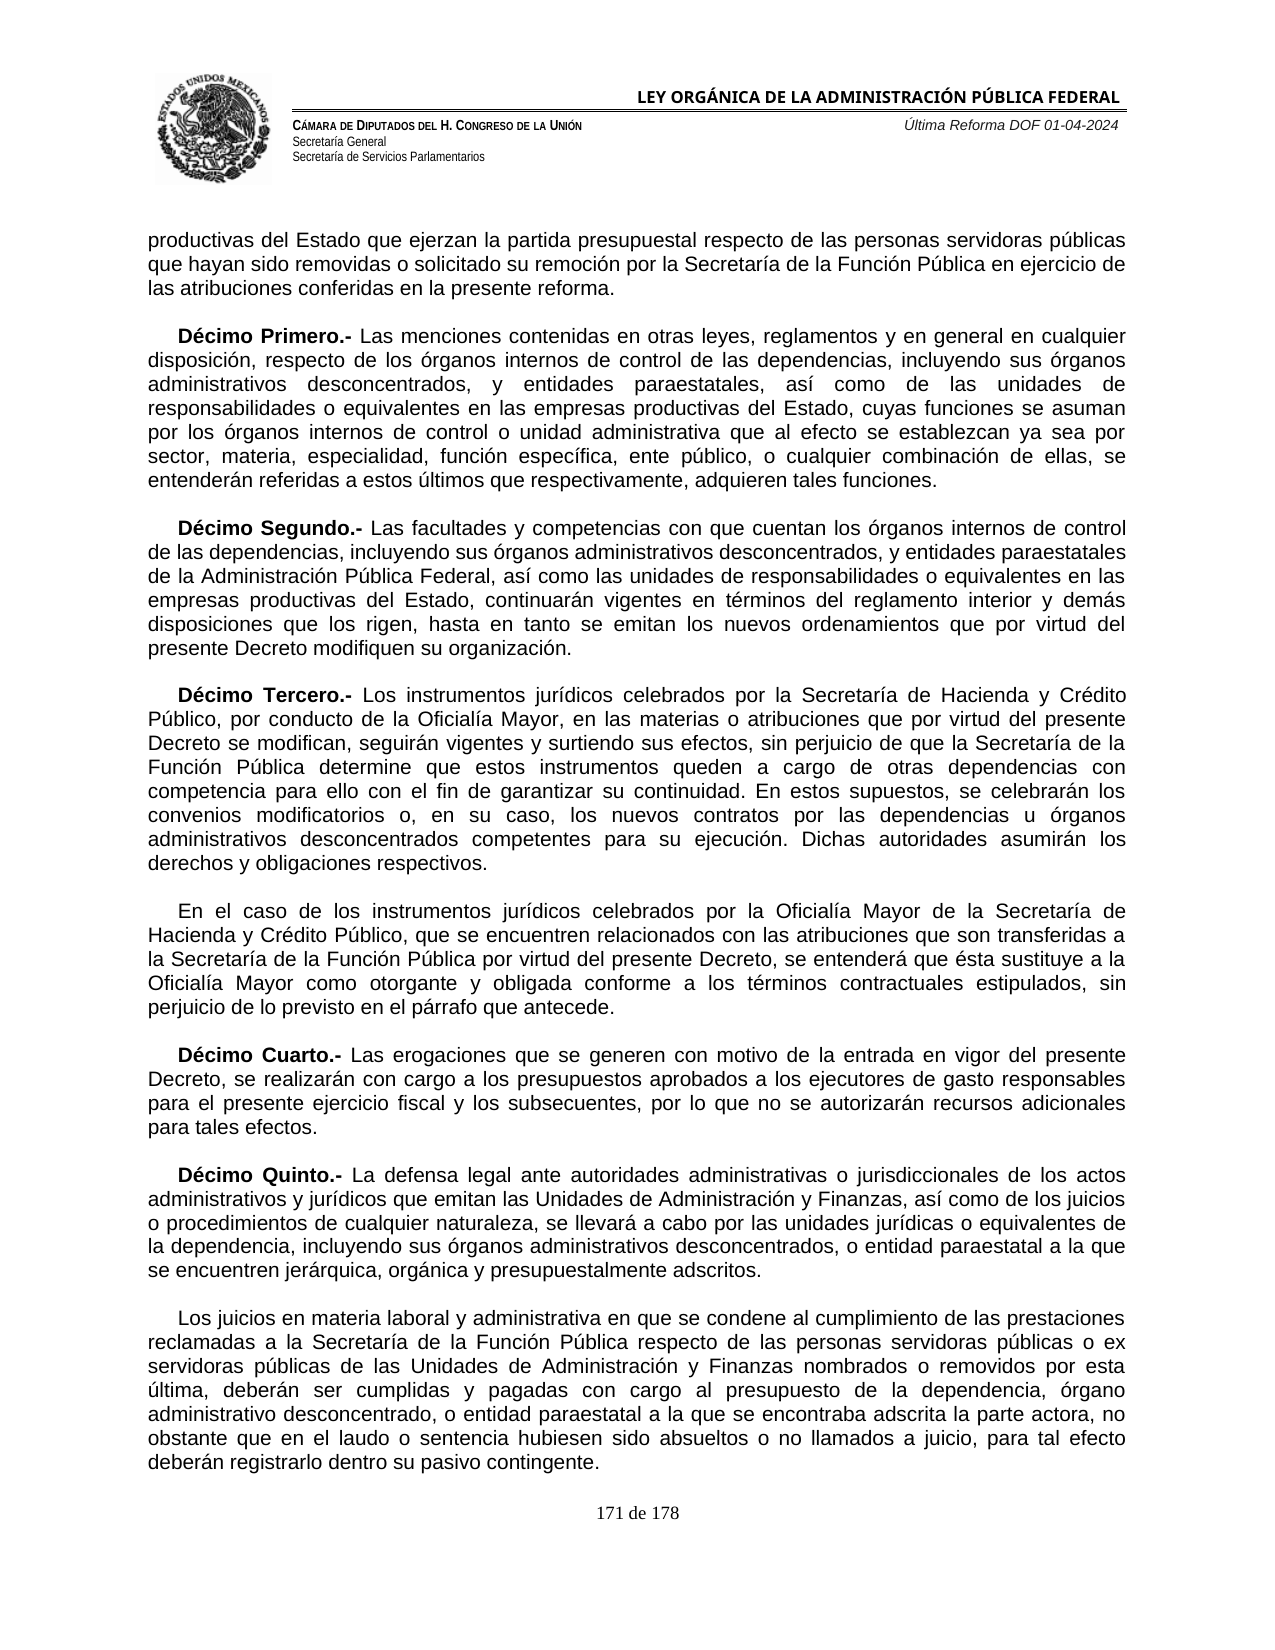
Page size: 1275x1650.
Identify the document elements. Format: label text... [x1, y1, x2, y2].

text Décimo Segundo.- Las facultades y competencias con que cuentan los órganos internos de control de las dependencias, incluyendo sus órganos administrativos desconcentrados, y entidades paraestatales de la Administración Pública Federal, así como las unidades de responsabilidades o equivalentes en las empresas productivas del Estado, continuarán vigentes en términos del reglamento interior y demás disposiciones que los rigen, hasta en tanto se emitan los nuevos ordenamientos que por virtud del presente Decreto modifiquen su organización. [148, 516, 1127, 659]
text Décimo Quinto.- La defensa legal ante autoridades administrativas o jurisdiccionales de los actos administrativos y jurídicos que emitan las Unidades de Administración y Finanzas, así como de los juicios o procedimientos de cualquier naturaleza, se llevará a cabo por las unidades jurídicas o equivalentes de la dependencia, incluyendo sus órganos administrativos desconcentrados, o entidad paraestatal a la que se encuentren jerárquica, orgánica y presupuestalmente adscritos. [148, 1162, 1127, 1282]
text productivas del Estado que ejerzan la partida presupuestal respecto de las personas servidoras públicas que hayan sido removidas o solicitado su remoción por la Secretaría de la Función Pública en ejercicio de las atribuciones conferidas en la presente reforma. [148, 228, 1127, 300]
text En el caso de los instrumentos jurídicos celebrados por la Oficialía Mayor de la Secretaría de Hacienda y Crédito Público, que se encuentren relacionados con las atribuciones que son transferidas a la Secretaría de la Función Pública por virtud del presente Decreto, se entenderá que ésta sustituye a la Oficialía Mayor como otorgante y obligada conforme a los términos contractuales estipulados, sin perjuicio de lo previsto en el párrafo que antecede. [148, 899, 1127, 1019]
text Décimo Cuarto.- Las erogaciones que se generen con motivo de la entrada en vigor del presente Decreto, se realizarán con cargo a los presupuestos aprobados a los ejecutores de gasto responsables para el presente ejercicio fiscal y los subsecuentes, por lo que no se autorizarán recursos adicionales para tales efectos. [148, 1043, 1127, 1138]
text Décimo Primero.- Las menciones contenidas en otras leyes, reglamentos y en general en cualquier disposición, respecto de los órganos internos de control de las dependencias, incluyendo sus órganos administrativos desconcentrados, y entidades paraestatales, así como de las unidades de responsabilidades o equivalentes en las empresas productivas del Estado, cuyas funciones se asuman por los órganos internos de control o unidad administrativa que al efecto se establezcan ya sea por sector, materia, especialidad, función específica, ente público, o cualquier combinación de ellas, se entenderán referidas a estos últimos que respectivamente, adquieren tales funciones. [148, 324, 1127, 492]
text Décimo Tercero.- Los instrumentos jurídicos celebrados por la Secretaría de Hacienda y Crédito Público, por conducto de la Oficialía Mayor, en las materias o atribuciones que por virtud del presente Decreto se modifican, seguirán vigentes y surtiendo sus efectos, sin perjuicio de que la Secretaría de la Función Pública determine que estos instrumentos queden a cargo de otras dependencias con competencia para ello con el fin de garantizar su continuidad. En estos supuestos, se celebrarán los convenios modificatorios o, en su caso, los nuevos contratos por las dependencias u órganos administrativos desconcentrados competentes para su ejecución. Dichas autoridades asumirán los derechos y obligaciones respectivos. [148, 683, 1127, 875]
text Los juicios en materia laboral y administrativa en que se condene al cumplimiento de las prestaciones reclamadas a la Secretaría de la Función Pública respecto de las personas servidoras públicas o ex servidoras públicas de las Unidades de Administración y Finanzas nombrados o removidos por esta última, deberán ser cumplidas y pagadas con cargo al presupuesto de la dependencia, órgano administrativo desconcentrado, o entidad paraestatal a la que se encontraba adscrita la parte actora, no obstante que en el laudo o sentencia hubiesen sido absueltos o no llamados a juicio, para tal efecto deberán registrarlo dentro su pasivo contingente. [148, 1306, 1127, 1474]
